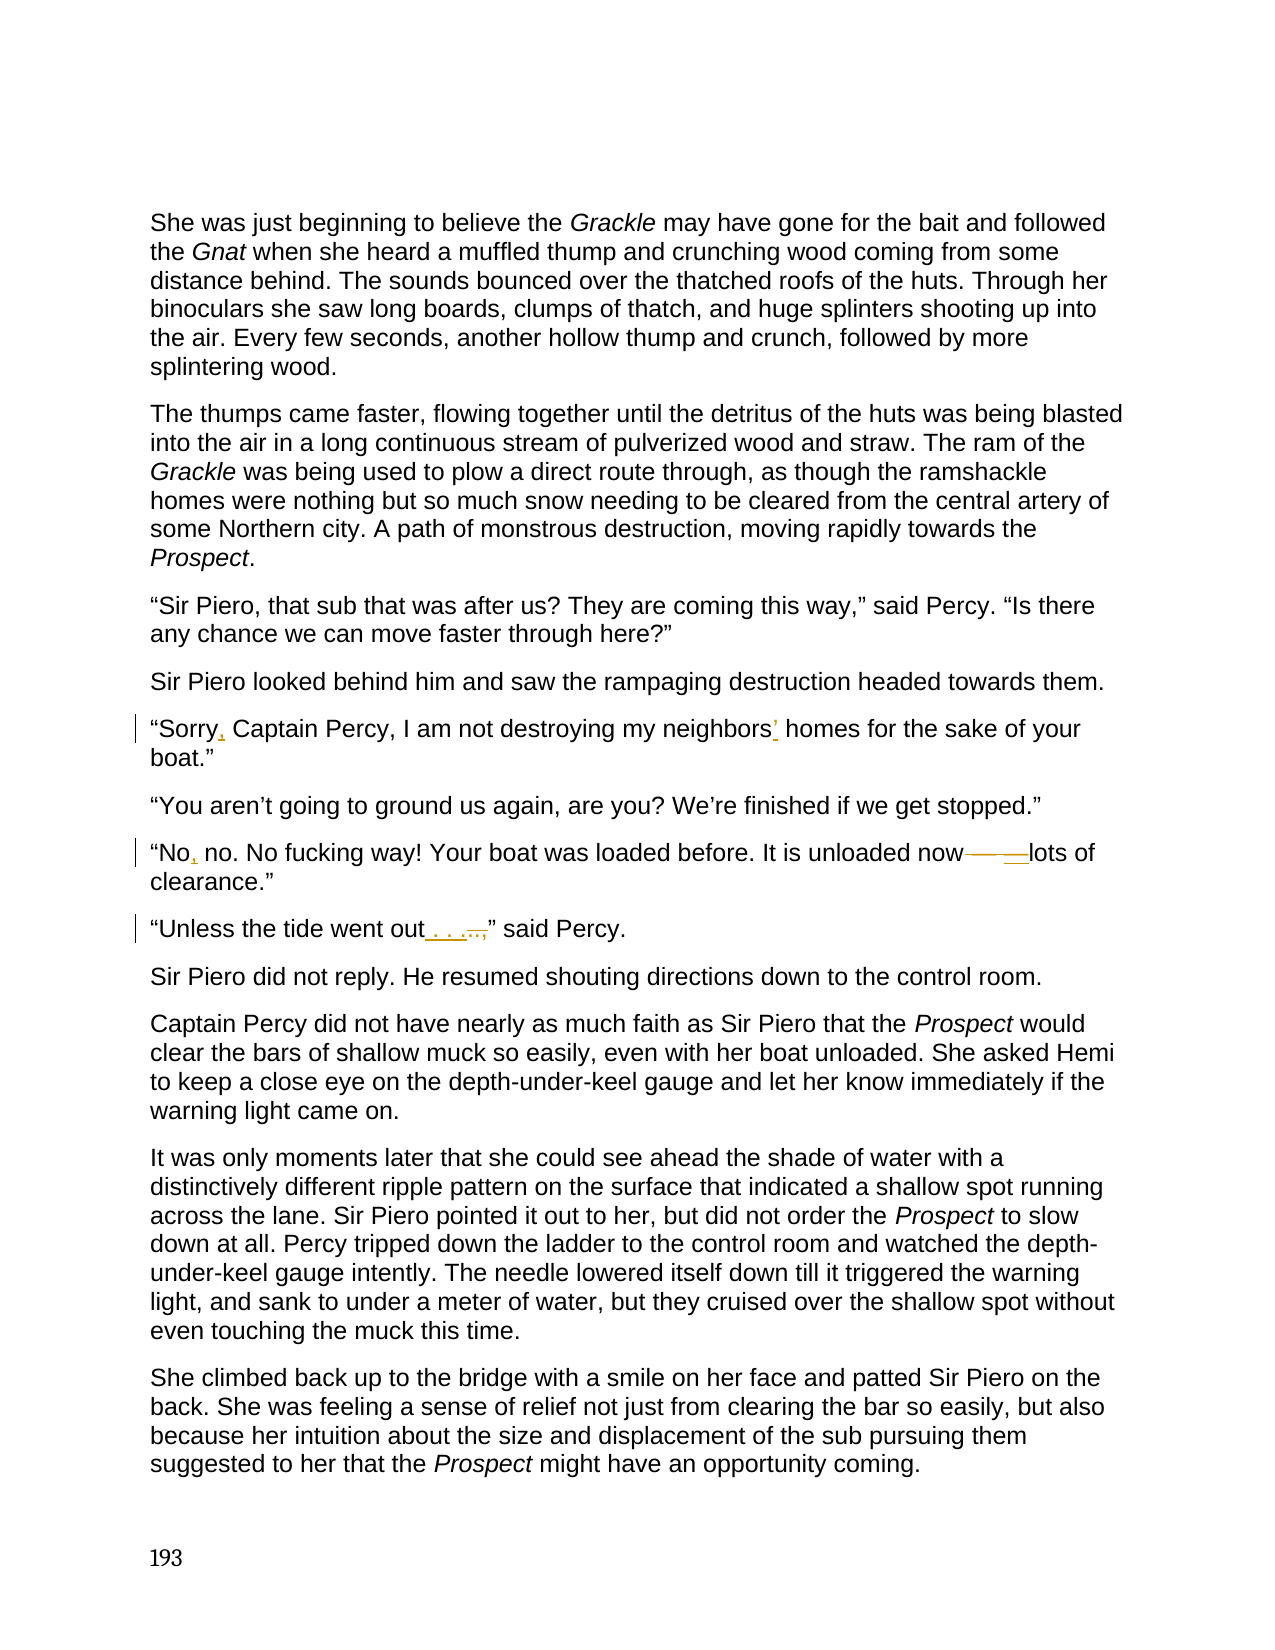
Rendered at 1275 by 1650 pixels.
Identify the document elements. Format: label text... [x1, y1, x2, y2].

text The thumps came faster, flowing together until the detritus of the huts was being blasted into the air in a long continuous stream of pulverized wood and straw. The ram of the Grackle was being used to plow a direct route through, as though the ramshackle homes were nothing but so much snow needing to be cleared from the central artery of some Northern city. A path of monstrous destruction, moving rapidly towards the Prospect. [150, 399, 1125, 572]
text Sir Piero did not reply. He resumed shouting directions down to the control room. [150, 962, 1125, 991]
text “Unless the tide went out . . .” said Percy. [150, 914, 1125, 943]
text “No, no. No fucking way! Your boat was loaded before. It is unloaded now—lots of clearance.” [150, 838, 1125, 896]
text “Sir Piero, that sub that was after us? They are coming this way,” said Percy. “Is there any chance we can move faster through here?” [150, 591, 1125, 648]
text Captain Percy did not have nearly as much faith as Sir Piero that the Prospect would clear the bars of shallow muck so easily, even with her boat unloaded. She asked Hemi to keep a close eye on the depth-under-keel gauge and let her know immediately if the warning light came on. [150, 1009, 1125, 1124]
text “You aren’t going to ground us again, are you? We’re finished if we get stopped.” [150, 791, 1125, 819]
text It was only moments later that she could see ahead the shade of water with a distinctively different ripple pattern on the surface that indicated a shallow spot running across the lane. Sir Piero pointed it out to her, but did not order the Prospect to slow down at all. Percy tripped down the ladder to the control room and watched the depth-under-keel gauge intently. The needle lowered itself down till it triggered the warning light, and sank to under a meter of water, but they cruised over the shallow spot without even touching the muck this time. [150, 1143, 1125, 1344]
text She climbed back up to the bridge with a smile on her face and patted Sir Piero on the back. She was feeling a sense of relief not just from clearing the bar so easily, but also because her intuition about the size and displacement of the sub pursuing them suggested to her that the Prospect might have an opportunity coming. [150, 1363, 1125, 1478]
text Sir Piero looked behind him and saw the rampaging destruction headed towards them. [150, 667, 1125, 696]
text She was just beginning to believe the Grackle may have gone for the bait and followed the Gnat when she heard a muffled thump and crunching wood coming from some distance behind. The sounds bounced over the thatched roofs of the huts. Through her binoculars she saw long boards, clumps of thatch, and huge splinters shooting up into the air. Every few seconds, another hollow thump and crunch, followed by more splintering wood. [150, 208, 1125, 381]
text “Sorry, Captain Percy, I am not destroying my neighbors’ homes for the sake of your boat.” [150, 714, 1125, 772]
